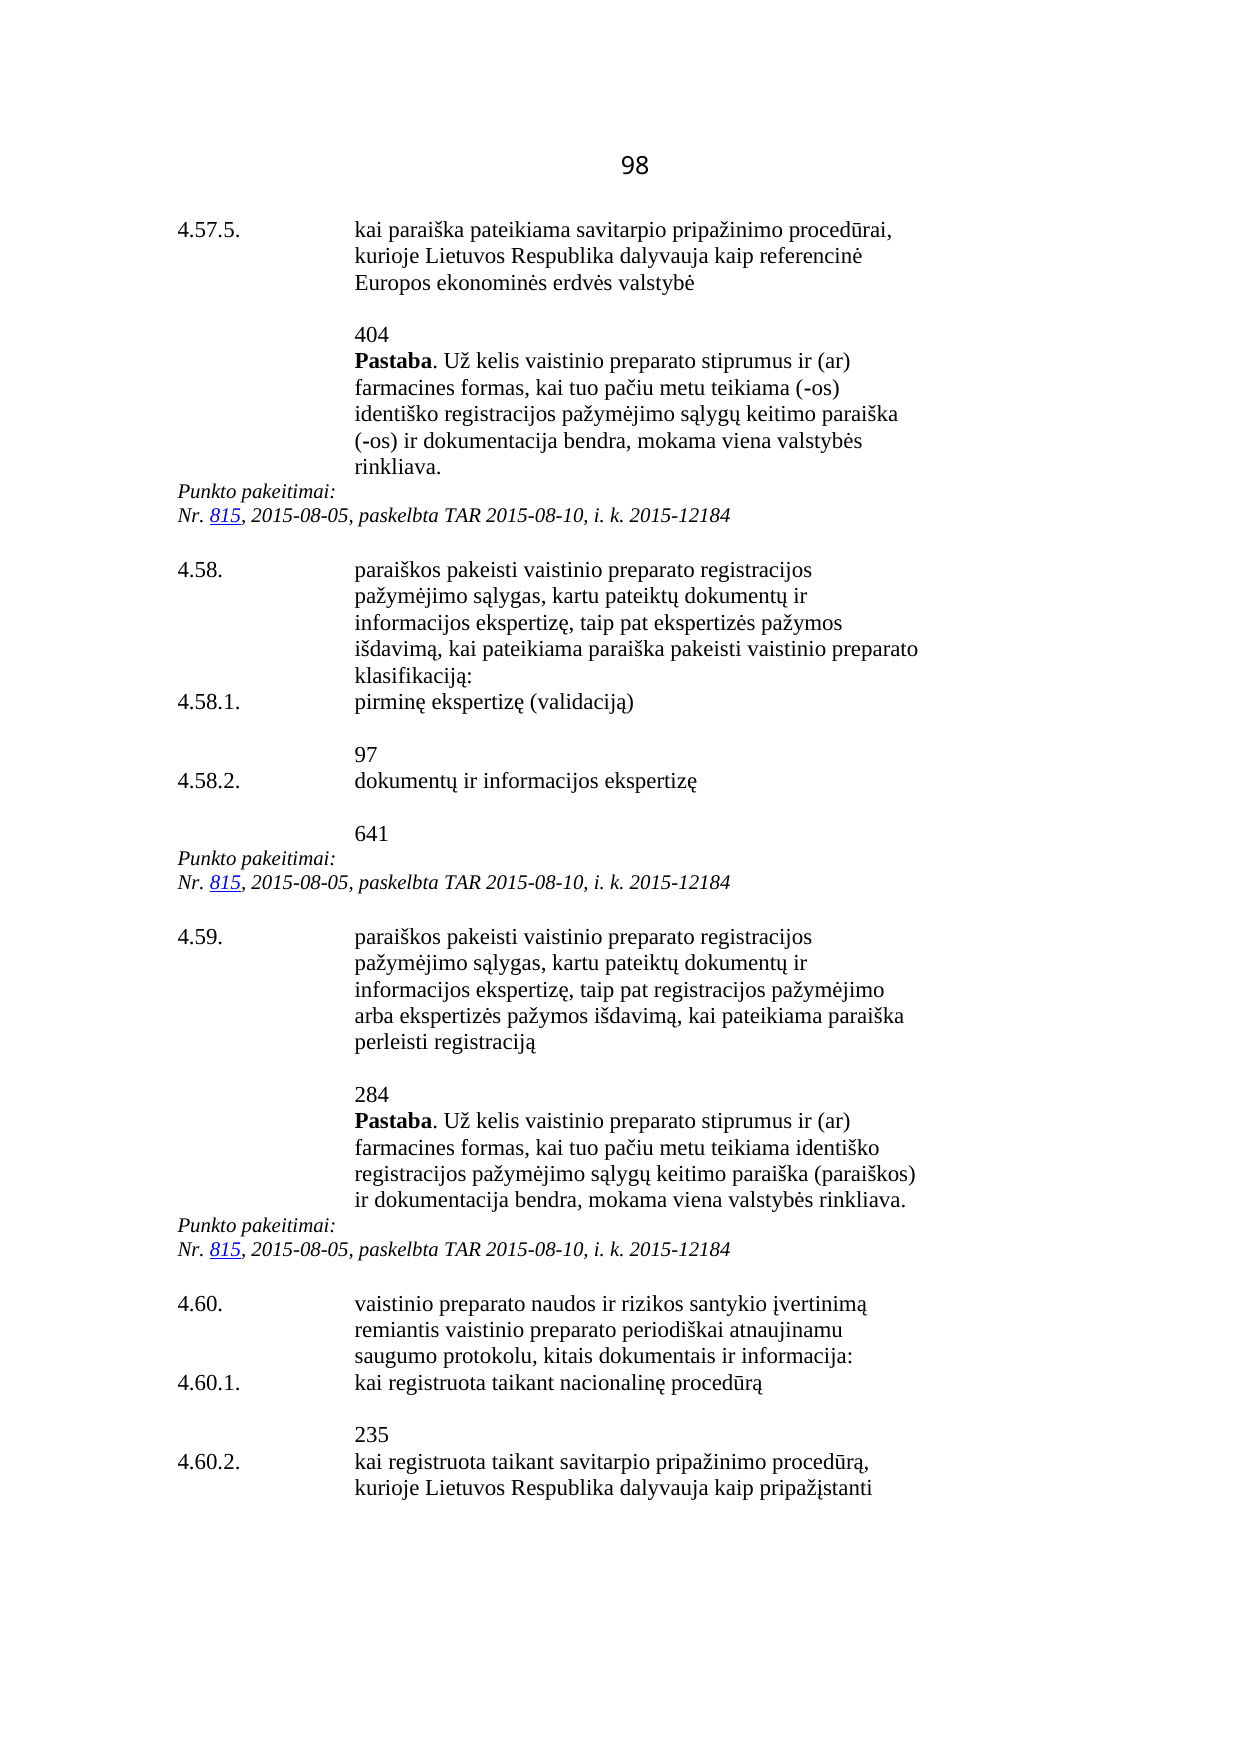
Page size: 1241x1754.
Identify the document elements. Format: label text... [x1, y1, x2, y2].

text 4.60.2. kai registruota taikant savitarpio pripažinimo procedūrą, [177, 1448, 945, 1474]
text Punkto pakeitimai: [177, 479, 1093, 503]
text farmacines formas, kai tuo pačiu metu teikiama (-os) [354, 374, 945, 400]
text perleisti registraciją 284 [354, 1028, 945, 1107]
text registracijos pažymėjimo sąlygų keitimo paraiška (paraiškos) [354, 1160, 945, 1187]
text 4.58. paraiškos pakeisti vaistinio preparato registracijos [177, 556, 945, 583]
text farmacines formas, kai tuo pačiu metu teikiama identiško [354, 1134, 945, 1160]
text Nr. 815, 2015-08-05, paskelbta TAR 2015-08-10, i. k. 2015-12184 [177, 503, 1093, 527]
text klasifikaciją: [354, 662, 945, 688]
text 4.60. vaistinio preparato naudos ir rizikos santykio įvertinimą [177, 1290, 945, 1316]
text Punkto pakeitimai: [177, 1213, 1093, 1237]
text 4.57.5. kai paraiška pateikiama savitarpio pripažinimo procedūrai, [177, 216, 945, 242]
text saugumo protokolu, kitais dokumentais ir informacija: [354, 1342, 945, 1369]
text 4.59. paraiškos pakeisti vaistinio preparato registracijos [177, 923, 945, 949]
text Punkto pakeitimai: [177, 846, 1093, 870]
text pažymėjimo sąlygas, kartu pateiktų dokumentų ir [354, 949, 945, 976]
text kurioje Lietuvos Respublika dalyvauja kaip pripažįstanti [354, 1474, 945, 1501]
text Nr. 815, 2015-08-05, paskelbta TAR 2015-08-10, i. k. 2015-12184 [177, 1237, 1093, 1261]
text išdavimą, kai pateikiama paraiška pakeisti vaistinio preparato [354, 635, 945, 662]
text arba ekspertizės pažymos išdavimą, kai pateikiama paraiška [354, 1002, 945, 1028]
text (-os) ir dokumentacija bendra, mokama viena valstybės [354, 427, 945, 453]
text rinkliava. [354, 453, 945, 479]
text kurioje Lietuvos Respublika dalyvauja kaip referencinė [354, 242, 945, 268]
text 4.58.1. pirminę ekspertizę (validaciją) 97 [177, 688, 945, 767]
text remiantis vaistinio preparato periodiškai atnaujinamu [354, 1316, 945, 1342]
text Pastaba. Už kelis vaistinio preparato stiprumus ir (ar) [354, 348, 945, 374]
text ir dokumentacija bendra, mokama viena valstybės rinkliava. [354, 1187, 945, 1213]
text 4.60.1. kai registruota taikant nacionalinę procedūrą 235 [177, 1369, 945, 1448]
text informacijos ekspertizę, taip pat ekspertizės pažymos [354, 609, 945, 635]
text Nr. 815, 2015-08-05, paskelbta TAR 2015-08-10, i. k. 2015-12184 [177, 870, 1093, 894]
text identiško registracijos pažymėjimo sąlygų keitimo paraiška [354, 400, 945, 427]
text pažymėjimo sąlygas, kartu pateiktų dokumentų ir [354, 583, 945, 609]
text Pastaba. Už kelis vaistinio preparato stiprumus ir (ar) [354, 1107, 945, 1134]
text informacijos ekspertizę, taip pat registracijos pažymėjimo [354, 976, 945, 1002]
text Europos ekonominės erdvės valstybė 404 [354, 268, 945, 348]
text 4.58.2. dokumentų ir informacijos ekspertizę 641 [177, 767, 945, 846]
